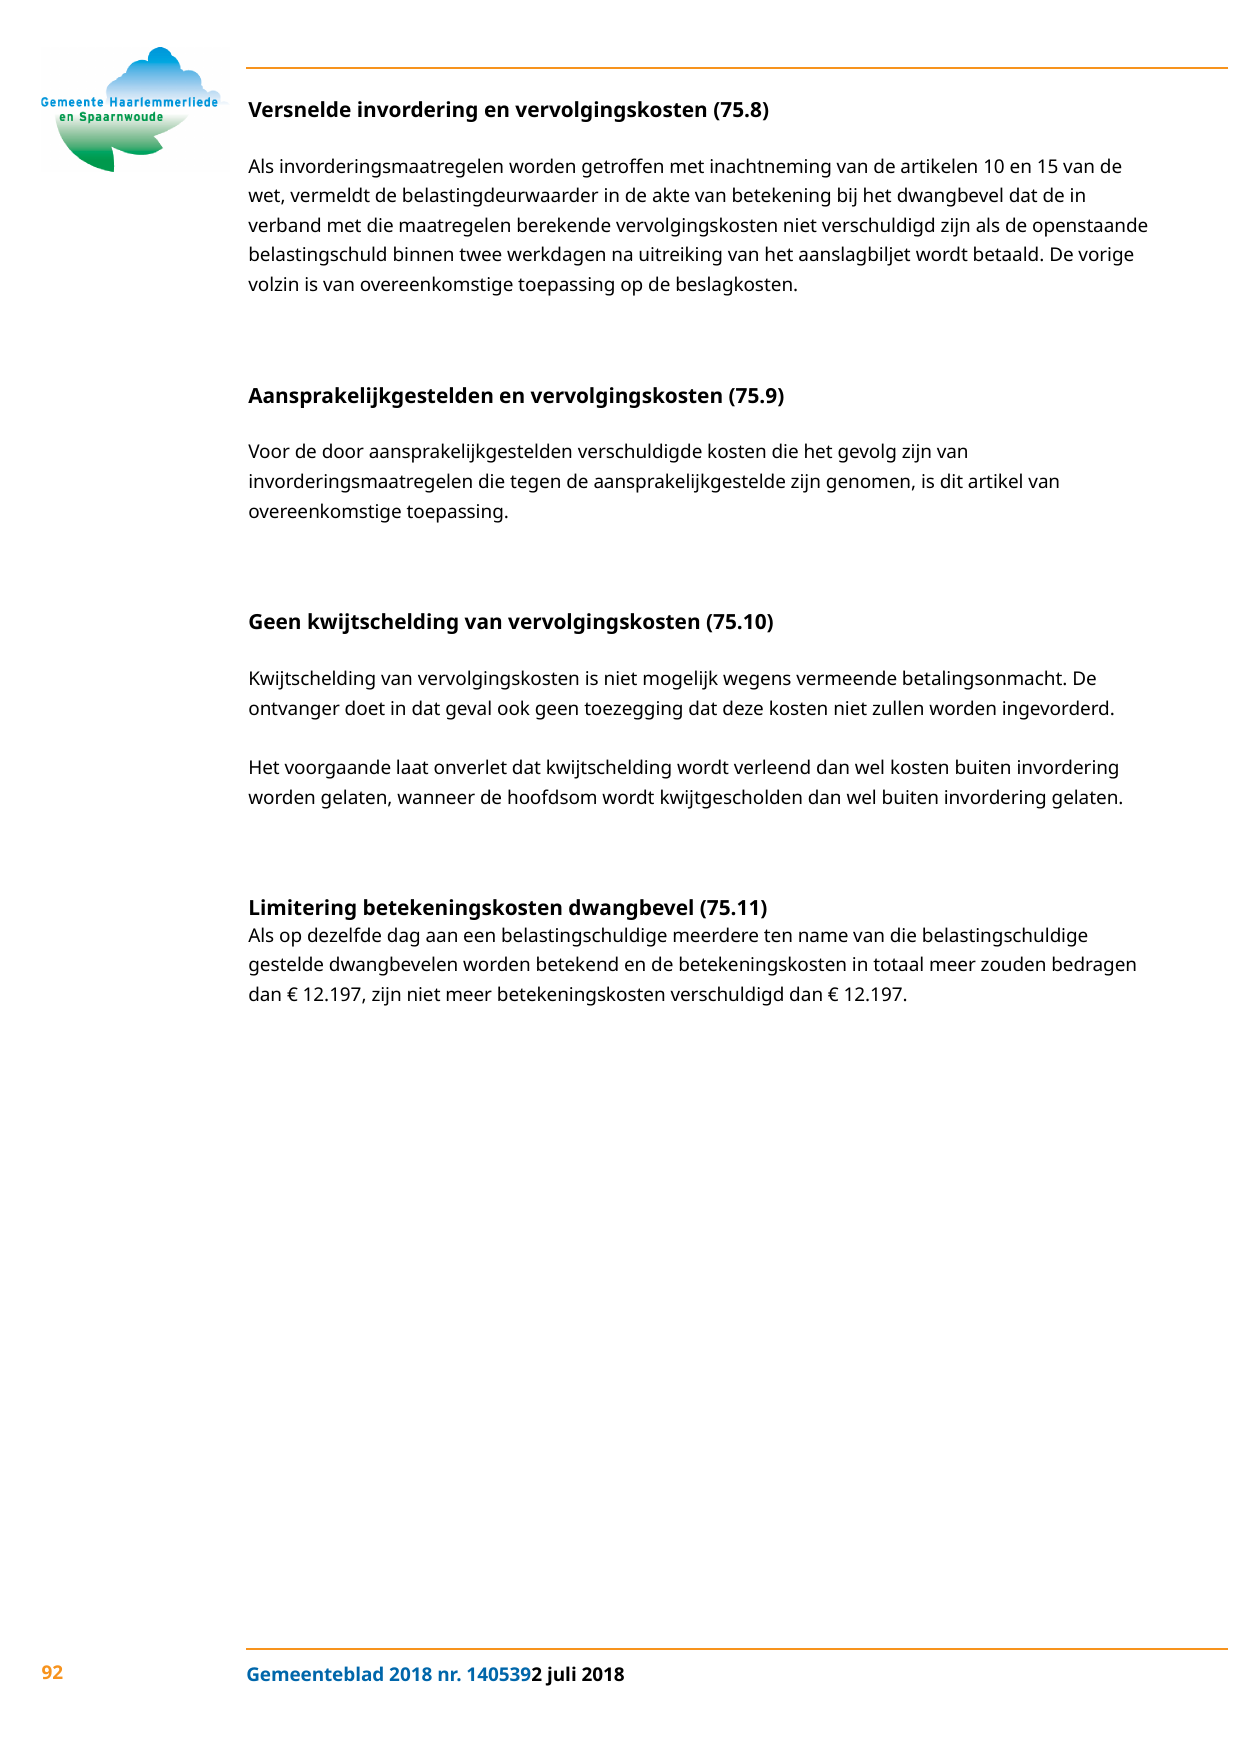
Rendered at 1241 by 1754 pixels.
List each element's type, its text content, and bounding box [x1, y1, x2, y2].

text Geen kwijtschelding van vervolgingskosten (75.10) [248, 607, 1152, 636]
text Versnelde invordering en vervolgingskosten (75.8) [248, 95, 1152, 123]
text Limitering betekeningskosten dwangbevel (75.11) [248, 893, 1152, 922]
text Aansprakelijkgestelden en vervolgingskosten (75.9) [248, 381, 1152, 409]
text Het voorgaande laat onverlet dat kwijtschelding wordt verleend dan wel kosten buiten invordering worden gelaten, wanneer de hoofdsom wordt kwijtgescholden dan wel buiten invordering gelaten. [248, 754, 1152, 809]
text Als invorderingsmaatregelen worden getroffen met inachtneming van de artikelen 10 en 15 van de wet, vermeldt de belastingdeurwaarder in de akte van betekening bij het dwangbevel dat de in verband met die maatregelen berekende vervolgingskosten niet verschuldigd zijn als de openstaande belastingschuld binnen twee werkdagen na uitreiking van het aanslagbiljet wordt betaald. De vorige volzin is van overeenkomstige toepassing op de beslagkosten. [248, 153, 1152, 297]
text Voor de door aansprakelijkgestelden verschuldigde kosten die het gevolg zijn van invorderingsmaatregelen die tegen de aansprakelijkgestelde zijn genomen, is dit artikel van overeenkomstige toepassing. [248, 439, 1152, 524]
text Kwijtschelding van vervolgingskosten is niet mogelijk wegens vermeende betalingsonmacht. De ontvanger doet in dat geval ook geen toezegging dat deze kosten niet zullen worden ingevorderd. [248, 666, 1152, 721]
picture [41, 47, 231, 172]
text Als op dezelfde dag aan een belastingschuldige meerdere ten name van die belastingschuldige gestelde dwangbevelen worden betekend en de betekeningskosten in totaal meer zouden bedragen dan € 12.197, zijn niet meer betekeningskosten verschuldigd dan € 12.197. [248, 922, 1152, 1007]
